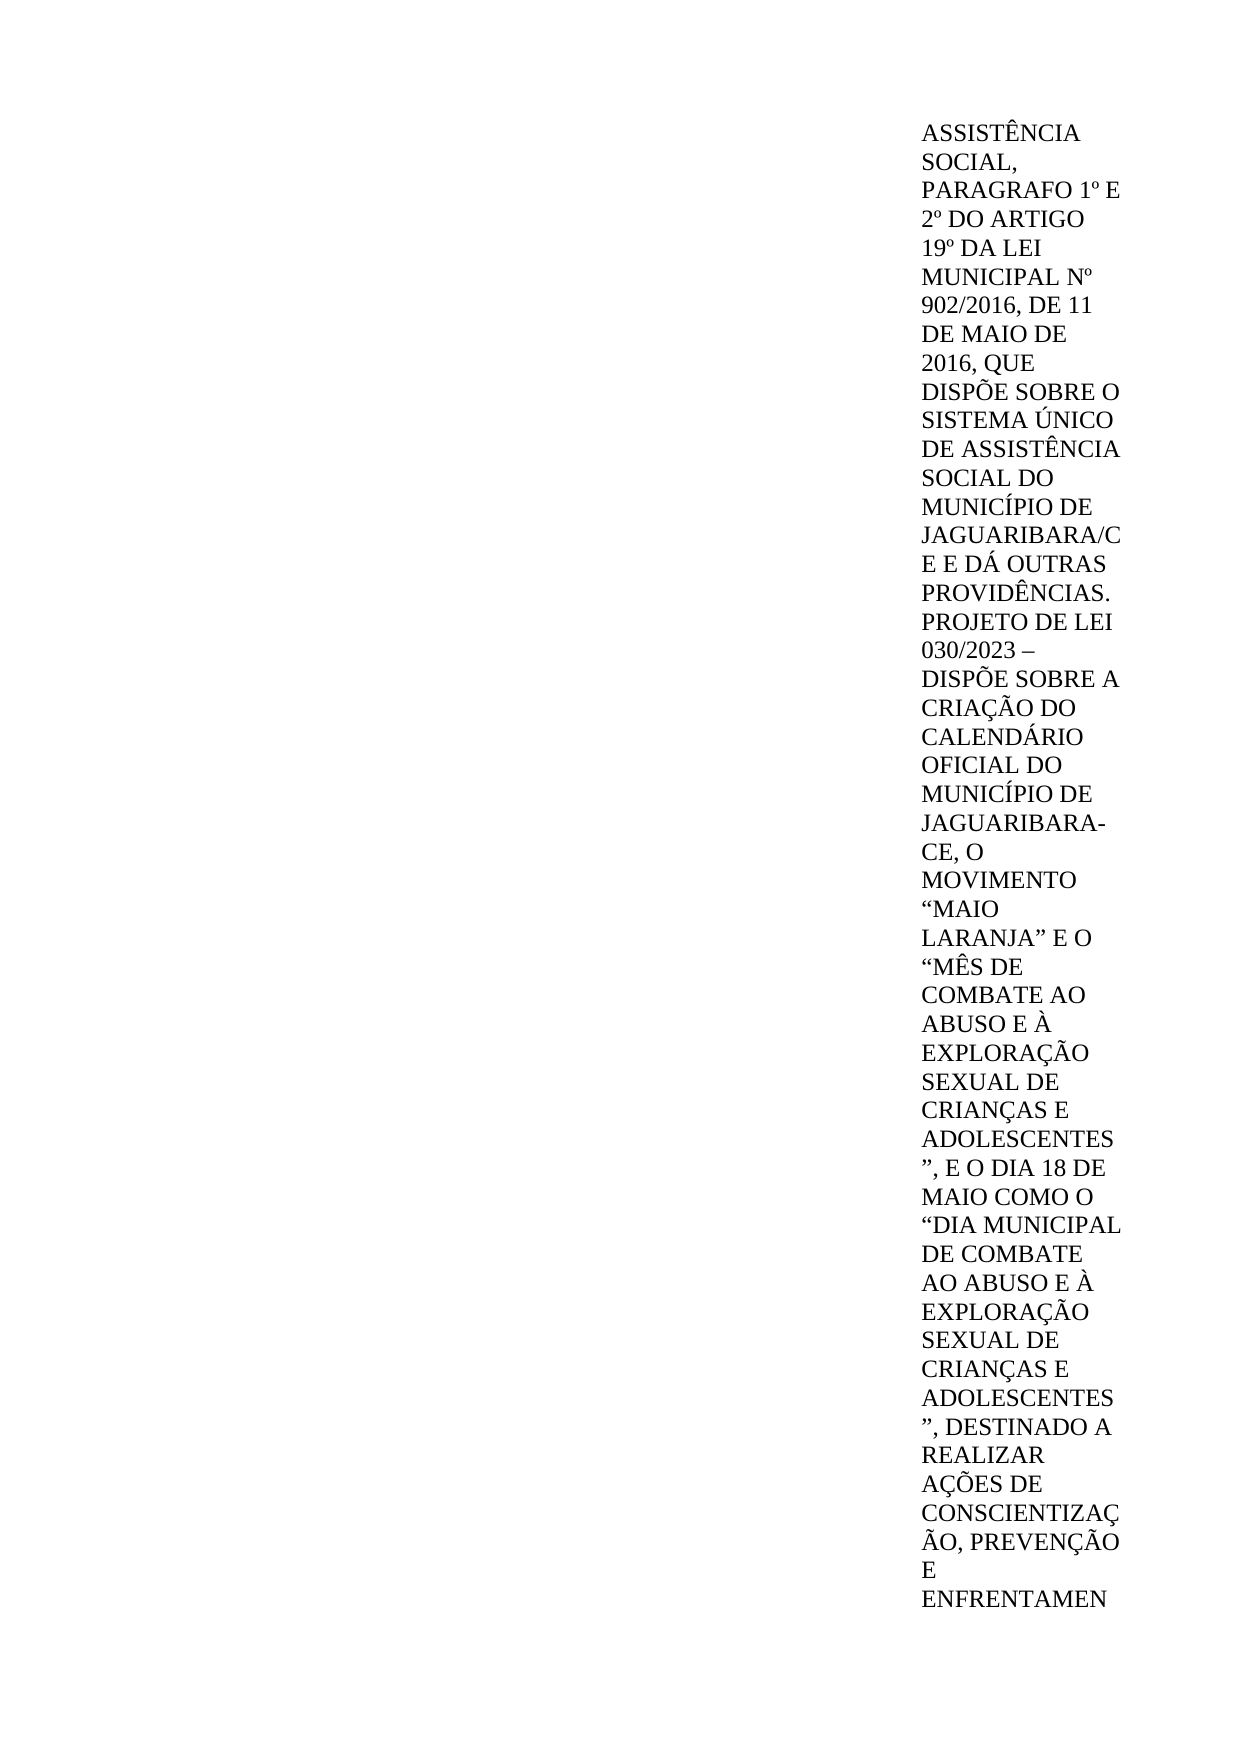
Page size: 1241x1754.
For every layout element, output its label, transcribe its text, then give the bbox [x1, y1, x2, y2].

table_cell [118, 118, 319, 1613]
table_cell [520, 118, 720, 1613]
table_cell [319, 118, 519, 1613]
table_cell [720, 118, 921, 1613]
table_cell ASSISTÊNCIA SOCIAL, PARAGRAFO 1º E 2º DO ARTIGO 19º DA LEI MUNICIPAL Nº 902/2016, DE 11 DE MAIO DE 2016, QUE DISPÕE SOBRE O SISTEMA ÚNICO DE ASSISTÊNCIA SOCIAL DO MUNICÍPIO DE JAGUARIBARA/CE E DÁ OUTRAS PROVIDÊNCIAS. PROJETO DE LEI 030/2023 – DISPÕE SOBRE A CRIAÇÃO DO CALENDÁRIO OFICIAL DO MUNICÍPIO DE JAGUARIBARA-CE, O MOVIMENTO “MAIO LARANJA” E O “MÊS DE COMBATE AO ABUSO E À EXPLORAÇÃO SEXUAL DE CRIANÇAS E ADOLESCENTES”, E O DIA 18 DE MAIO COMO O “DIA MUNICIPAL DE COMBATE AO ABUSO E À EXPLORAÇÃO SEXUAL DE CRIANÇAS E ADOLESCENTES”, DESTINADO A REALIZAR AÇÕES DE CONSCIENTIZAÇÃO, PREVENÇÃO E ENFRENTAMEN [921, 118, 1122, 1613]
